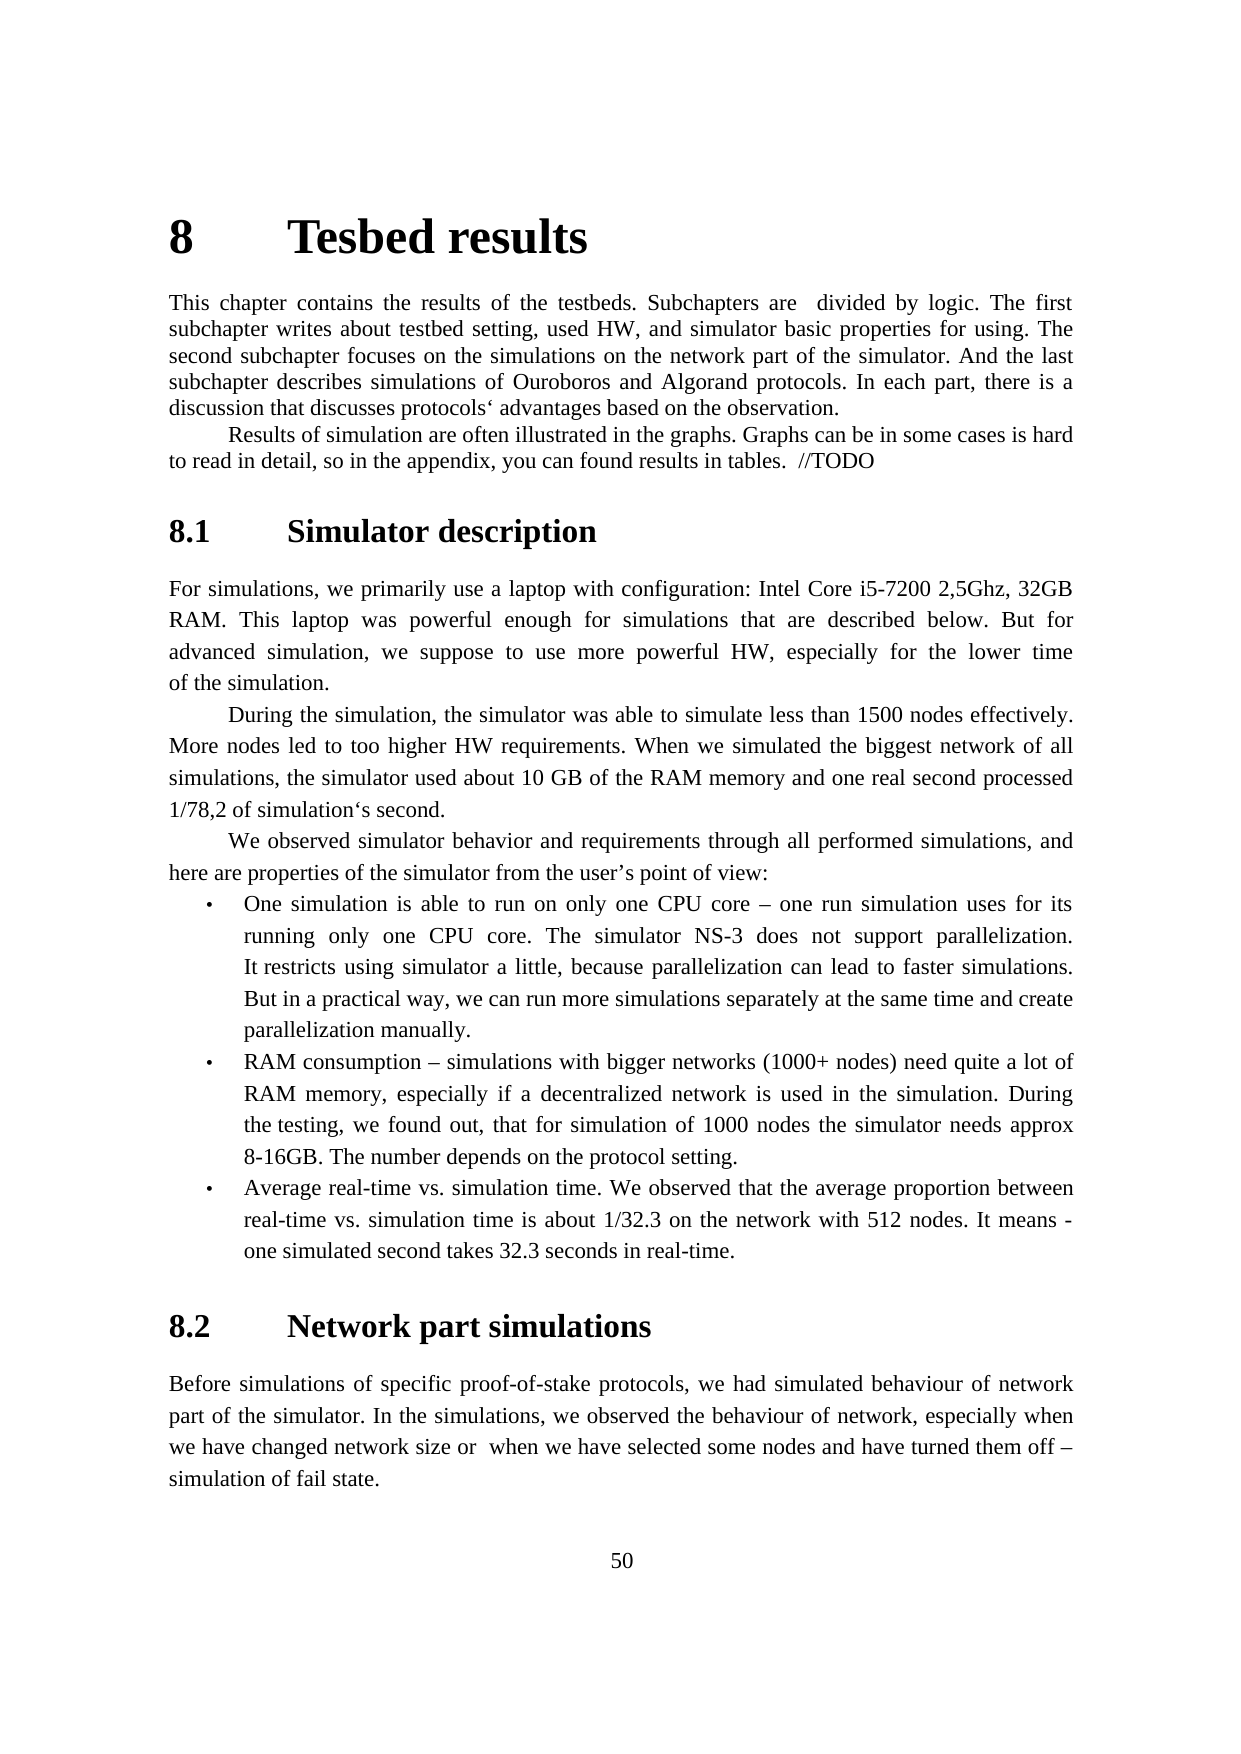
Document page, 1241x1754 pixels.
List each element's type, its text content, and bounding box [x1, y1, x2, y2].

list One simulation is able to run on only one CPU core – one run simulation uses for its running only one CPU core. The simulator NS-3 does not support parallelization. It restricts using simulator a little, because parallelization can lead to faster simulations. But in a practical way, we can run more simulations separately at the same time and create parallelization manually. [206, 890, 1075, 1043]
list Average real-time vs. simulation time. We observed that the average proportion between real-time vs. simulation time is about 1/32.3 on the network with 512 nodes. It means - one simulated second takes 32.3 seconds in real-time. [206, 1174, 1075, 1264]
subtitle Network part simulations [169, 1307, 1075, 1345]
text We observed simulator behavior and requirements through all performed simulations, and here are properties of the simulator from the user’s point of view: [169, 827, 1075, 885]
text For simulations, we primarily use a laptop with configuration: Intel Core i5-7200 2,5Ghz, 32GB RAM. This laptop was powerful enough for simulations that are described below. But for advanced simulation, we suppose to use more powerful HW, especially for the lower time of the simulation. [169, 575, 1075, 696]
text Results of simulation are often illustrated in the graphs. Graphs can be in some cases is hard to read in detail, so in the appendix, you can found results in tables. //TODO [169, 421, 1075, 473]
list RAM consumption – simulations with bigger networks (1000+ nodes) need quite a lot of RAM memory, especially if a decentralized network is used in the simulation. During the testing, we found out, that for simulation of 1000 nodes the simulator needs approx 8‑16GB. The number depends on the protocol setting. [206, 1048, 1075, 1169]
text During the simulation, the simulator was able to simulate less than 1500 nodes effectively. More nodes led to too higher HW requirements. When we simulated the biggest network of all simulations, the simulator used about 10 GB of the RAM memory and one real second processed 1/78,2 of simulation‘s second. [169, 701, 1075, 822]
subtitle Tesbed results [169, 207, 1075, 264]
text This chapter contains the results of the testbeds. Subchapters are divided by logic. The first subchapter writes about testbed setting, used HW, and simulator basic properties for using. The second subchapter focuses on the simulations on the network part of the simulator. And the last subchapter describes simulations of Ouroboros and Algorand protocols. In each part, there is a discussion that discusses protocols‘ advantages based on the observation. [169, 289, 1075, 421]
subtitle Simulator description [169, 511, 1075, 549]
text Before simulations of specific proof-of-stake protocols, we had simulated behaviour of network part of the simulator. In the simulations, we observed the behaviour of network, especially when we have changed network size or when we have selected some nodes and have turned them off – simulation of fail state. [169, 1370, 1075, 1491]
